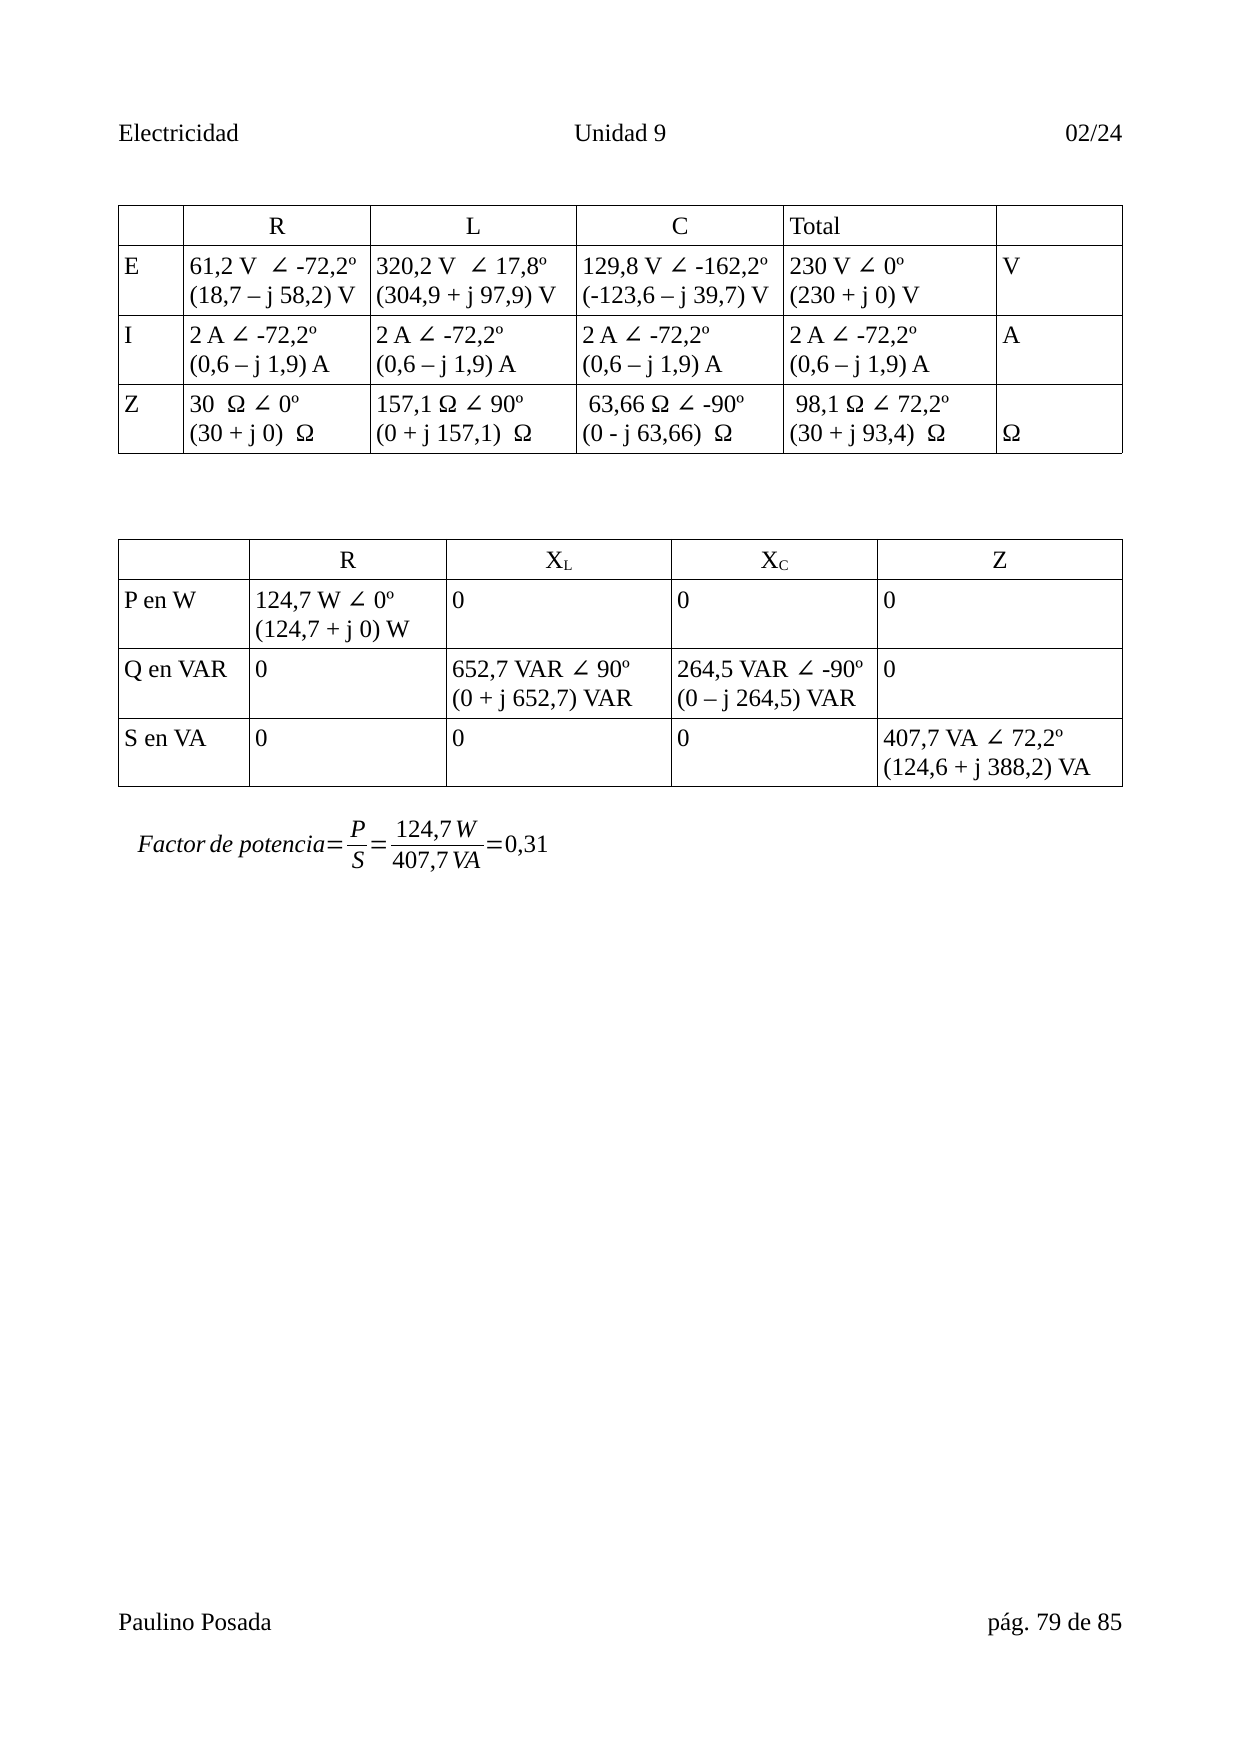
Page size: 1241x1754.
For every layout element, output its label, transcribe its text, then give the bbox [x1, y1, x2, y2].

table_cell 652,7 VAR ∠ 90º (0 + j 652,7) VAR [447, 649, 671, 717]
table_cell 98,1 Ω ∠ 72,2º (30 + j 93,4) Ω [784, 385, 996, 453]
table_header Z [878, 540, 1122, 579]
table_cell 407,7 VA ∠ 72,2º (124,6 + j 388,2) VA [878, 719, 1122, 786]
table_header [119, 206, 183, 245]
table_header R [184, 206, 370, 245]
table_cell 320,2 V ∠ 17,8º (304,9 + j 97,9) V [371, 246, 576, 314]
table_cell 2 A ∠ -72,2º (0,6 – j 1,9) A [184, 316, 370, 383]
table_cell Ω [997, 385, 1122, 453]
table_cell Z [119, 385, 183, 453]
table_cell 0 [878, 580, 1122, 648]
table_cell 157,1 Ω ∠ 90º (0 + j 157,1) Ω [371, 385, 576, 453]
table_cell 2 A ∠ -72,2º (0,6 – j 1,9) A [577, 316, 783, 383]
table_header [119, 540, 249, 579]
table_cell Q en VAR [119, 649, 249, 717]
table_cell A [997, 316, 1122, 383]
table_cell 30 Ω ∠ 0º (30 + j 0) Ω [184, 385, 370, 453]
table_cell 0 [250, 649, 446, 717]
table_cell 0 [250, 719, 446, 786]
table_cell 0 [447, 719, 671, 786]
table_cell 0 [672, 580, 877, 648]
table_header XC [672, 540, 877, 579]
table_cell 264,5 VAR ∠ -90º (0 – j 264,5) VAR [672, 649, 877, 717]
table_header R [250, 540, 446, 579]
table_cell 124,7 W ∠ 0º (124,7 + j 0) W [250, 580, 446, 648]
table_cell S en VA [119, 719, 249, 786]
table_cell 230 V ∠ 0º (230 + j 0) V [784, 246, 996, 314]
table_header Total [784, 206, 996, 245]
table_cell 129,8 V ∠ -162,2º (-123,6 – j 39,7) V [577, 246, 783, 314]
table_cell P en W [119, 580, 249, 648]
table_cell V [997, 246, 1122, 314]
table_cell 0 [447, 580, 671, 648]
table_cell E [119, 246, 183, 314]
table_cell 0 [672, 719, 877, 786]
table_cell 2 A ∠ -72,2º (0,6 – j 1,9) A [371, 316, 576, 383]
table_header XL [447, 540, 671, 579]
table_cell 2 A ∠ -72,2º (0,6 – j 1,9) A [784, 316, 996, 383]
table_header L [371, 206, 576, 245]
table_cell 0 [878, 649, 1122, 717]
table_cell 63,66 Ω ∠ -90º (0 - j 63,66) Ω [577, 385, 783, 453]
table_header C [577, 206, 783, 245]
table_cell 61,2 V ∠ -72,2º (18,7 – j 58,2) V [184, 246, 370, 314]
table_header [997, 206, 1122, 245]
table_cell I [119, 316, 183, 383]
